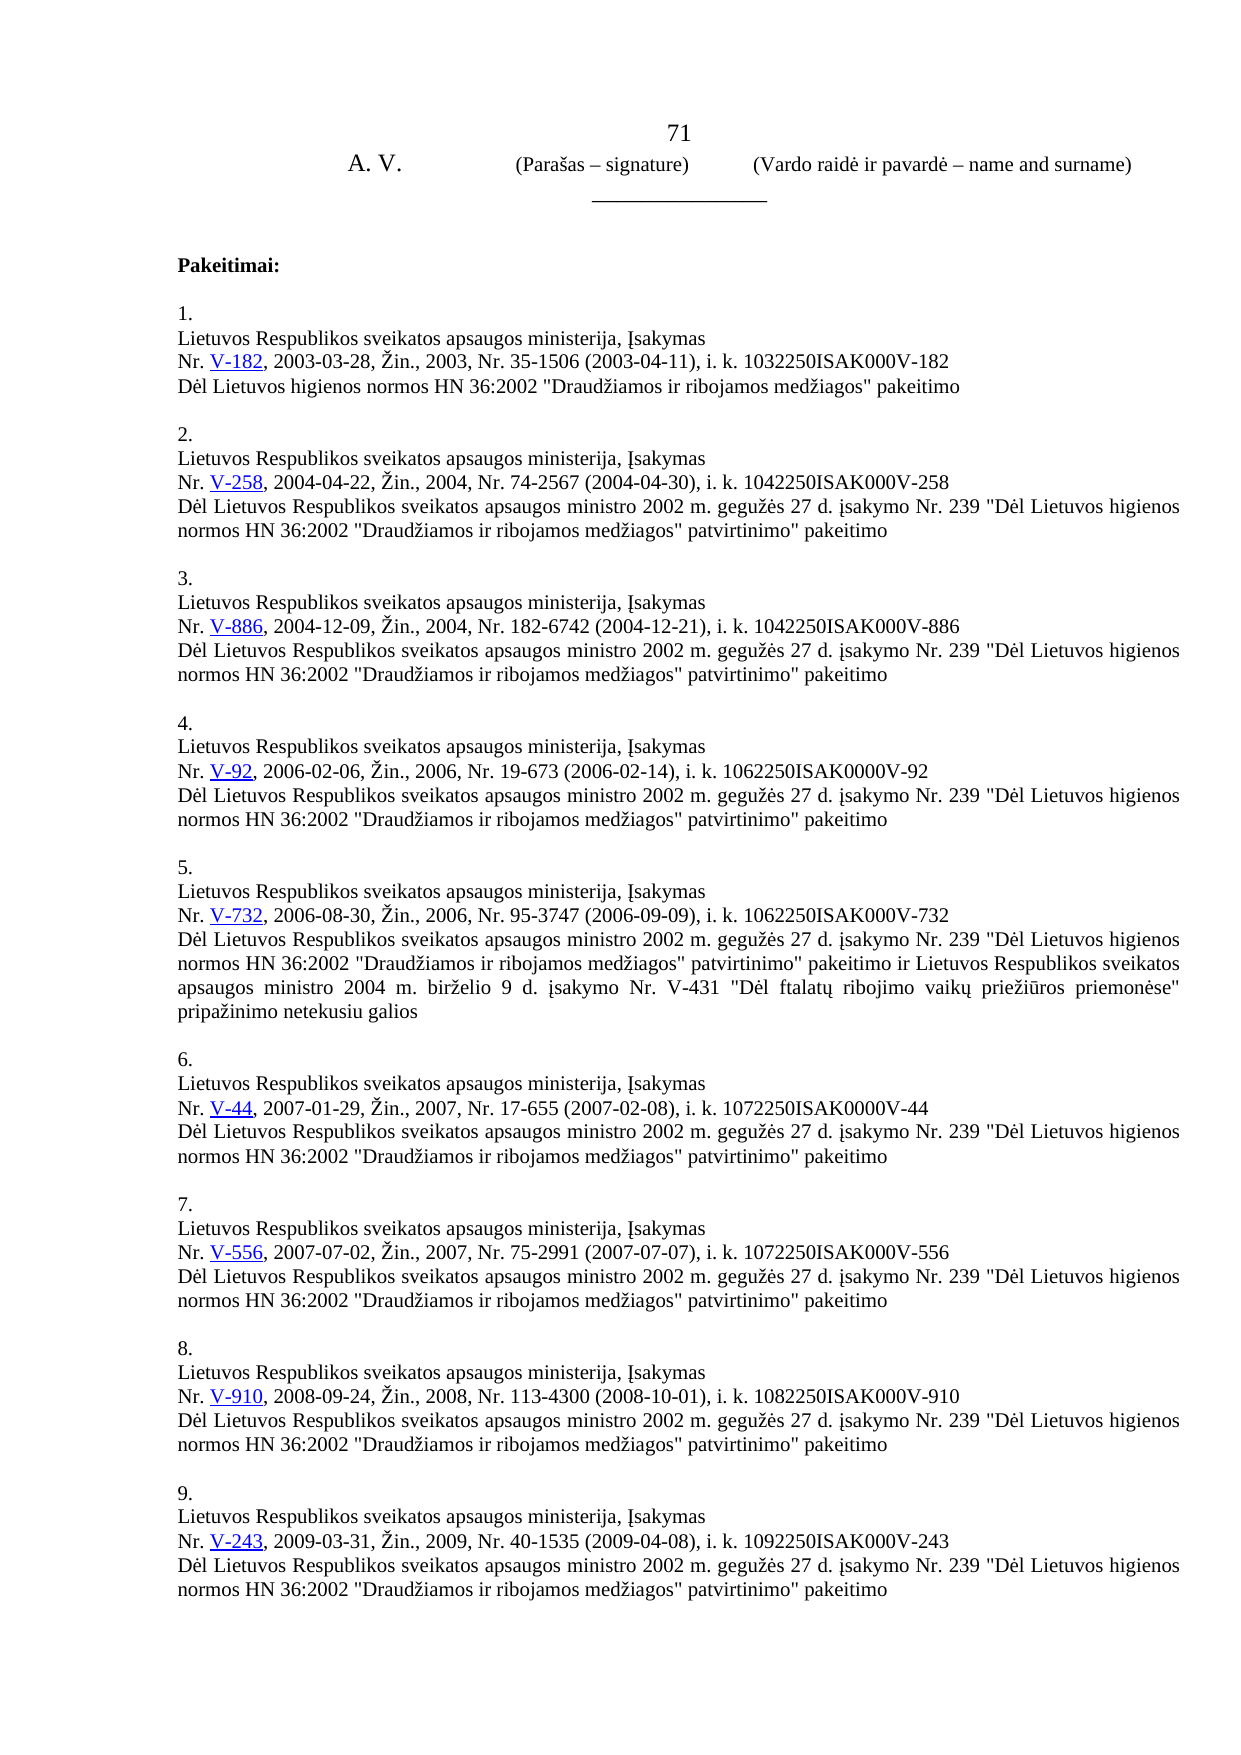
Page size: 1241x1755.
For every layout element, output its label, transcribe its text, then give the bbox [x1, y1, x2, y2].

text Dėl Lietuvos Respublikos sveikatos apsaugos ministro 2002 m. gegužės 27 d. įsakymo Nr. 239 "Dėl Lietuvos higienos normos HN 36:2002 "Draudžiamos ir ribojamos medžiagos" patvirtinimo" pakeitimo [177, 1553, 1181, 1601]
text 4. [177, 710, 1181, 734]
text Lietuvos Respublikos sveikatos apsaugos ministerija, Įsakymas [177, 1071, 1181, 1095]
text Lietuvos Respublikos sveikatos apsaugos ministerija, Įsakymas [177, 1360, 1181, 1384]
text Dėl Lietuvos Respublikos sveikatos apsaugos ministro 2002 m. gegužės 27 d. įsakymo Nr. 239 "Dėl Lietuvos higienos normos HN 36:2002 "Draudžiamos ir ribojamos medžiagos" patvirtinimo" pakeitimo [177, 1119, 1181, 1168]
text 2. [177, 422, 1181, 446]
text 9. [177, 1480, 1181, 1504]
text Lietuvos Respublikos sveikatos apsaugos ministerija, Įsakymas [177, 325, 1181, 349]
text Dėl Lietuvos higienos normos HN 36:2002 "Draudžiamos ir ribojamos medžiagos" pakeitimo [177, 373, 1181, 398]
text Nr. V-886, 2004-12-09, Žin., 2004, Nr. 182-6742 (2004-12-21), i. k. 1042250ISAK000V-886 [177, 614, 1181, 638]
text Dėl Lietuvos Respublikos sveikatos apsaugos ministro 2002 m. gegužės 27 d. įsakymo Nr. 239 "Dėl Lietuvos higienos normos HN 36:2002 "Draudžiamos ir ribojamos medžiagos" patvirtinimo" pakeitimo ir Lietuvos Respublikos sveikatos apsaugos ministro 2004 m. birželio 9 d. įsakymo Nr. V-431 "Dėl ftalatų ribojimo vaikų priežiūros priemonėse" pripažinimo netekusiu galios [177, 927, 1181, 1023]
text 3. [177, 566, 1181, 590]
text 5. [177, 855, 1181, 879]
text Nr. V-44, 2007-01-29, Žin., 2007, Nr. 17-655 (2007-02-08), i. k. 1072250ISAK0000V-44 [177, 1095, 1181, 1119]
text Nr. V-910, 2008-09-24, Žin., 2008, Nr. 113-4300 (2008-10-01), i. k. 1082250ISAK000V-910 [177, 1384, 1181, 1408]
text 8. [177, 1336, 1181, 1360]
text Nr. V-258, 2004-04-22, Žin., 2004, Nr. 74-2567 (2004-04-30), i. k. 1042250ISAK000V-258 [177, 470, 1181, 494]
text 6. [177, 1047, 1181, 1071]
text 1. [177, 301, 1181, 325]
text A. V. (Parašas – signature) (Vardo raidė ir pavardė – name and surname) [177, 148, 1181, 176]
text Dėl Lietuvos Respublikos sveikatos apsaugos ministro 2002 m. gegužės 27 d. įsakymo Nr. 239 "Dėl Lietuvos higienos normos HN 36:2002 "Draudžiamos ir ribojamos medžiagos" patvirtinimo" pakeitimo [177, 638, 1181, 686]
text Lietuvos Respublikos sveikatos apsaugos ministerija, Įsakymas [177, 1216, 1181, 1240]
text Dėl Lietuvos Respublikos sveikatos apsaugos ministro 2002 m. gegužės 27 d. įsakymo Nr. 239 "Dėl Lietuvos higienos normos HN 36:2002 "Draudžiamos ir ribojamos medžiagos" patvirtinimo" pakeitimo [177, 783, 1181, 831]
text Nr. V-243, 2009-03-31, Žin., 2009, Nr. 40-1535 (2009-04-08), i. k. 1092250ISAK000V-243 [177, 1528, 1181, 1553]
text Lietuvos Respublikos sveikatos apsaugos ministerija, Įsakymas [177, 879, 1181, 903]
text Nr. V-182, 2003-03-28, Žin., 2003, Nr. 35-1506 (2003-04-11), i. k. 1032250ISAK000V-182 [177, 349, 1181, 373]
text Dėl Lietuvos Respublikos sveikatos apsaugos ministro 2002 m. gegužės 27 d. įsakymo Nr. 239 "Dėl Lietuvos higienos normos HN 36:2002 "Draudžiamos ir ribojamos medžiagos" patvirtinimo" pakeitimo [177, 1408, 1181, 1456]
text ______________ [177, 176, 1181, 205]
text Nr. V-556, 2007-07-02, Žin., 2007, Nr. 75-2991 (2007-07-07), i. k. 1072250ISAK000V-556 [177, 1240, 1181, 1264]
text Lietuvos Respublikos sveikatos apsaugos ministerija, Įsakymas [177, 446, 1181, 470]
text Lietuvos Respublikos sveikatos apsaugos ministerija, Įsakymas [177, 734, 1181, 758]
text Lietuvos Respublikos sveikatos apsaugos ministerija, Įsakymas [177, 590, 1181, 614]
text Lietuvos Respublikos sveikatos apsaugos ministerija, Įsakymas [177, 1504, 1181, 1528]
text Dėl Lietuvos Respublikos sveikatos apsaugos ministro 2002 m. gegužės 27 d. įsakymo Nr. 239 "Dėl Lietuvos higienos normos HN 36:2002 "Draudžiamos ir ribojamos medžiagos" patvirtinimo" pakeitimo [177, 494, 1181, 542]
text Dėl Lietuvos Respublikos sveikatos apsaugos ministro 2002 m. gegužės 27 d. įsakymo Nr. 239 "Dėl Lietuvos higienos normos HN 36:2002 "Draudžiamos ir ribojamos medžiagos" patvirtinimo" pakeitimo [177, 1264, 1181, 1312]
text 7. [177, 1192, 1181, 1216]
text Nr. V-92, 2006-02-06, Žin., 2006, Nr. 19-673 (2006-02-14), i. k. 1062250ISAK0000V-92 [177, 758, 1181, 783]
text Nr. V-732, 2006-08-30, Žin., 2006, Nr. 95-3747 (2006-09-09), i. k. 1062250ISAK000V-732 [177, 903, 1181, 927]
text Pakeitimai: [177, 253, 1181, 277]
